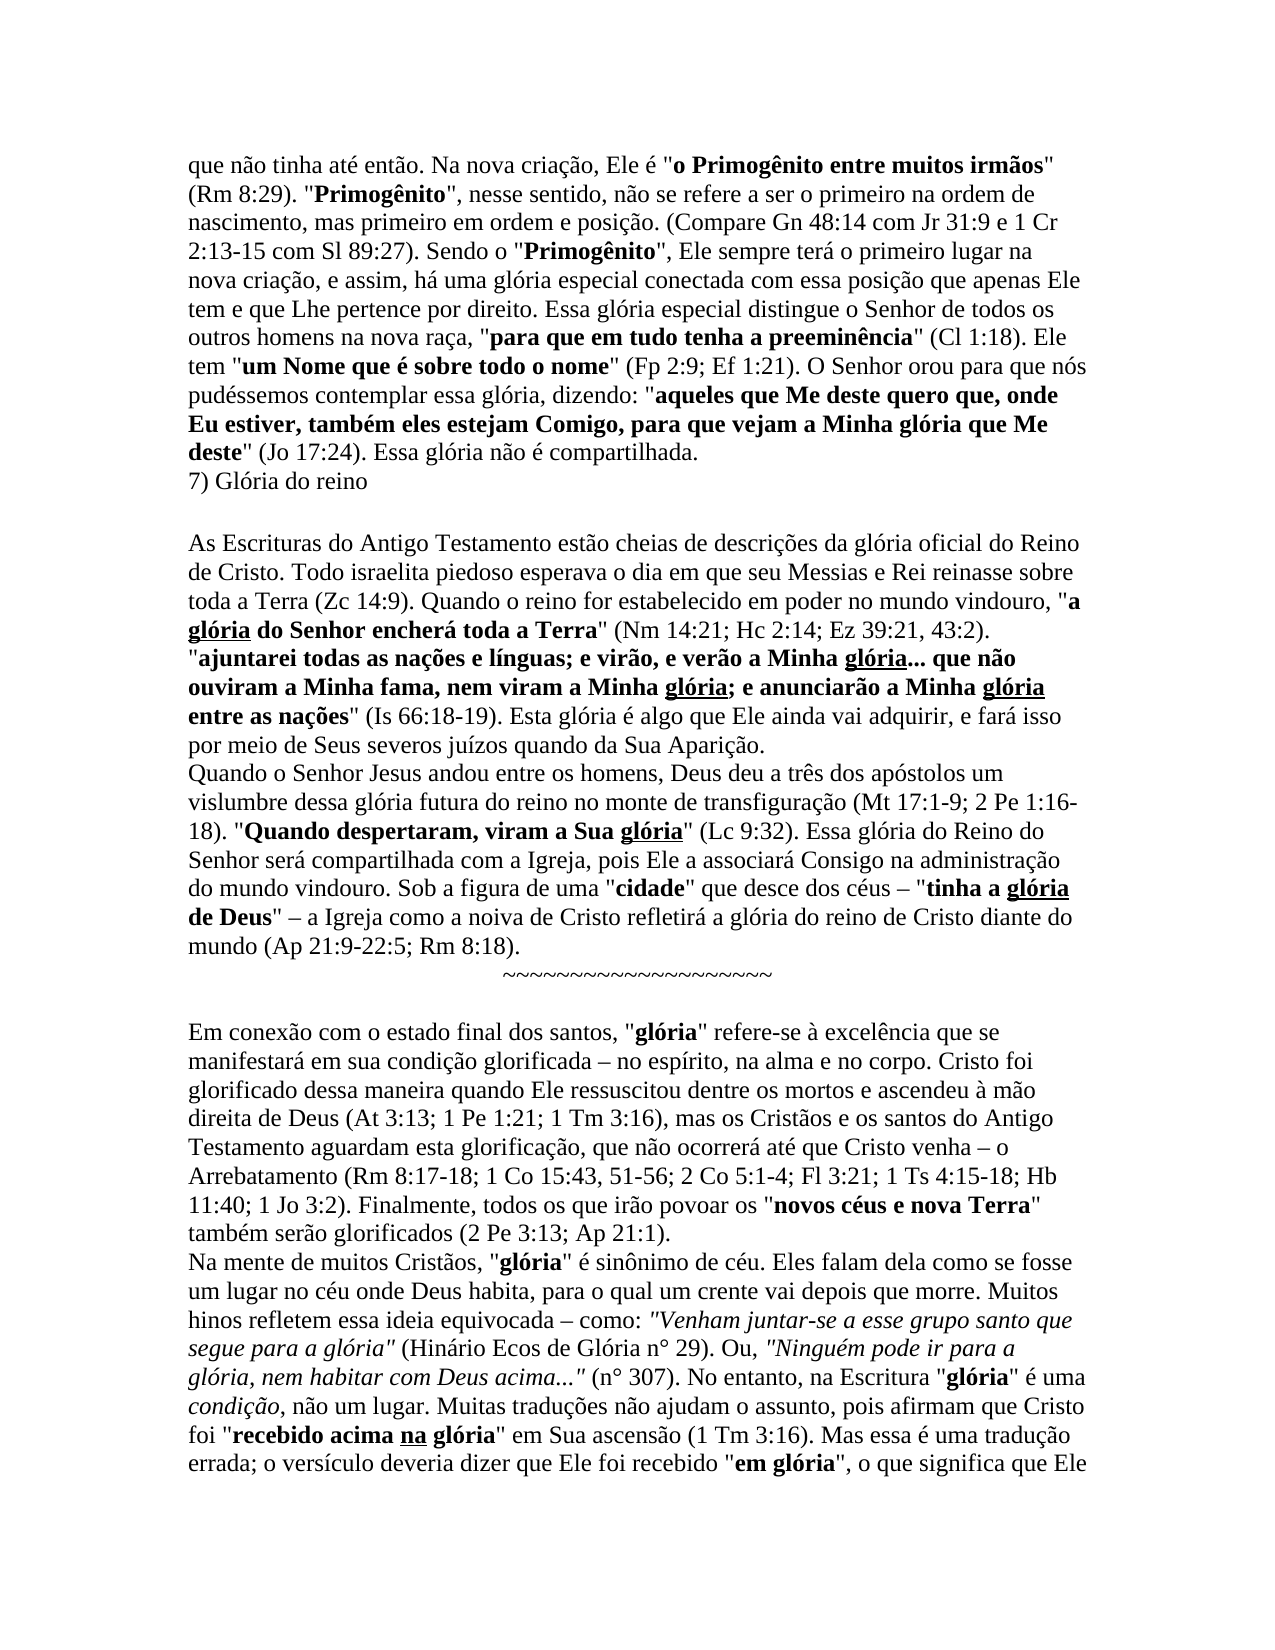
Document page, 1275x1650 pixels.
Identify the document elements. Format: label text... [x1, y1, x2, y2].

text Na mente de muitos Cristãos, "glória" é sinônimo de céu. Eles falam dela como se fosse um lugar no céu onde Deus habita, para o qual um crente vai depois que morre. Muitos hinos refletem essa ideia equivocada – como: "Venham juntar-se a esse grupo santo que segue para a glória" (Hinário Ecos de Glória n° 29). Ou, "Ninguém pode ir para a glória, nem habitar com Deus acima..." (n° 307). No entanto, na Escritura "glória" é uma condição, não um lugar. Muitas traduções não ajudam o assunto, pois afirmam que Cristo foi "recebido acima na glória" em Sua ascensão (1 Tm 3:16). Mas essa é uma tradução errada; o versículo deveria dizer que Ele foi recebido "em glória", o que significa que Ele [188, 1247, 1087, 1477]
text Em conexão com o estado final dos santos, "glória" refere-se à excelência que se manifestará em sua condição glorificada – no espírito, na alma e no corpo. Cristo foi glorificado dessa maneira quando Ele ressuscitou dentre os mortos e ascendeu à mão direita de Deus (At 3:13; 1 Pe 1:21; 1 Tm 3:16), mas os Cristãos e os santos do Antigo Testamento aguardam esta glorificação, que não ocorrerá até que Cristo venha – o Arrebatamento (Rm 8:17-18; 1 Co 15:43, 51-56; 2 Co 5:1-4; Fl 3:21; 1 Ts 4:15-18; Hb 11:40; 1 Jo 3:2). Finalmente, todos os que irão povoar os "novos céus e nova Terra" também serão glorificados (2 Pe 3:13; Ap 21:1). [188, 1017, 1087, 1247]
text ~~~~~~~~~~~~~~~~~~~~ [188, 960, 1087, 988]
text Quando o Senhor Jesus andou entre os homens, Deus deu a três dos apóstolos um vislumbre dessa glória futura do reino no monte de transfiguração (Mt 17:1-9; 2 Pe 1:16-18). "Quando despertaram, viram a Sua glória" (Lc 9:32). Essa glória do Reino do Senhor será compartilhada com a Igreja, pois Ele a associará Consigo na administração do mundo vindouro. Sob a figura de uma "cidade" que desce dos céus – "tinha a glória de Deus" – a Igreja como a noiva de Cristo refletirá a glória do reino de Cristo diante do mundo (Ap 21:9-22:5; Rm 8:18). [188, 758, 1087, 960]
text que não tinha até então. Na nova criação, Ele é "o Primogênito entre muitos irmãos" (Rm 8:29). "Primogênito", nesse sentido, não se refere a ser o primeiro na ordem de nascimento, mas primeiro em ordem e posição. (Compare Gn 48:14 com Jr 31:9 e 1 Cr 2:13-15 com Sl 89:27). Sendo o "Primogênito", Ele sempre terá o primeiro lugar na nova criação, e assim, há uma glória especial conectada com essa posição que apenas Ele tem e que Lhe pertence por direito. Essa glória especial distingue o Senhor de todos os outros homens na nova raça, "para que em tudo tenha a preeminência" (Cl 1:18). Ele tem "um Nome que é sobre todo o nome" (Fp 2:9; Ef 1:21). O Senhor orou para que nós pudéssemos contemplar essa glória, dizendo: "aqueles que Me deste quero que, onde Eu estiver, também eles estejam Comigo, para que vejam a Minha glória que Me deste" (Jo 17:24). Essa glória não é compartilhada. [188, 150, 1087, 466]
text As Escrituras do Antigo Testamento estão cheias de descrições da glória oficial do Reino de Cristo. Todo israelita piedoso esperava o dia em que seu Messias e Rei reinasse sobre toda a Terra (Zc 14:9). Quando o reino for estabelecido em poder no mundo vindouro, "a glória do Senhor encherá toda a Terra" (Nm 14:21; Hc 2:14; Ez 39:21, 43:2). "ajuntarei todas as nações e línguas; e virão, e verão a Minha glória... que não ouviram a Minha fama, nem viram a Minha glória; e anunciarão a Minha glória entre as nações" (Is 66:18-19). Esta glória é algo que Ele ainda vai adquirir, e fará isso por meio de Seus severos juízos quando da Sua Aparição. [188, 528, 1087, 758]
text 7) Glória do reino [188, 466, 1087, 495]
